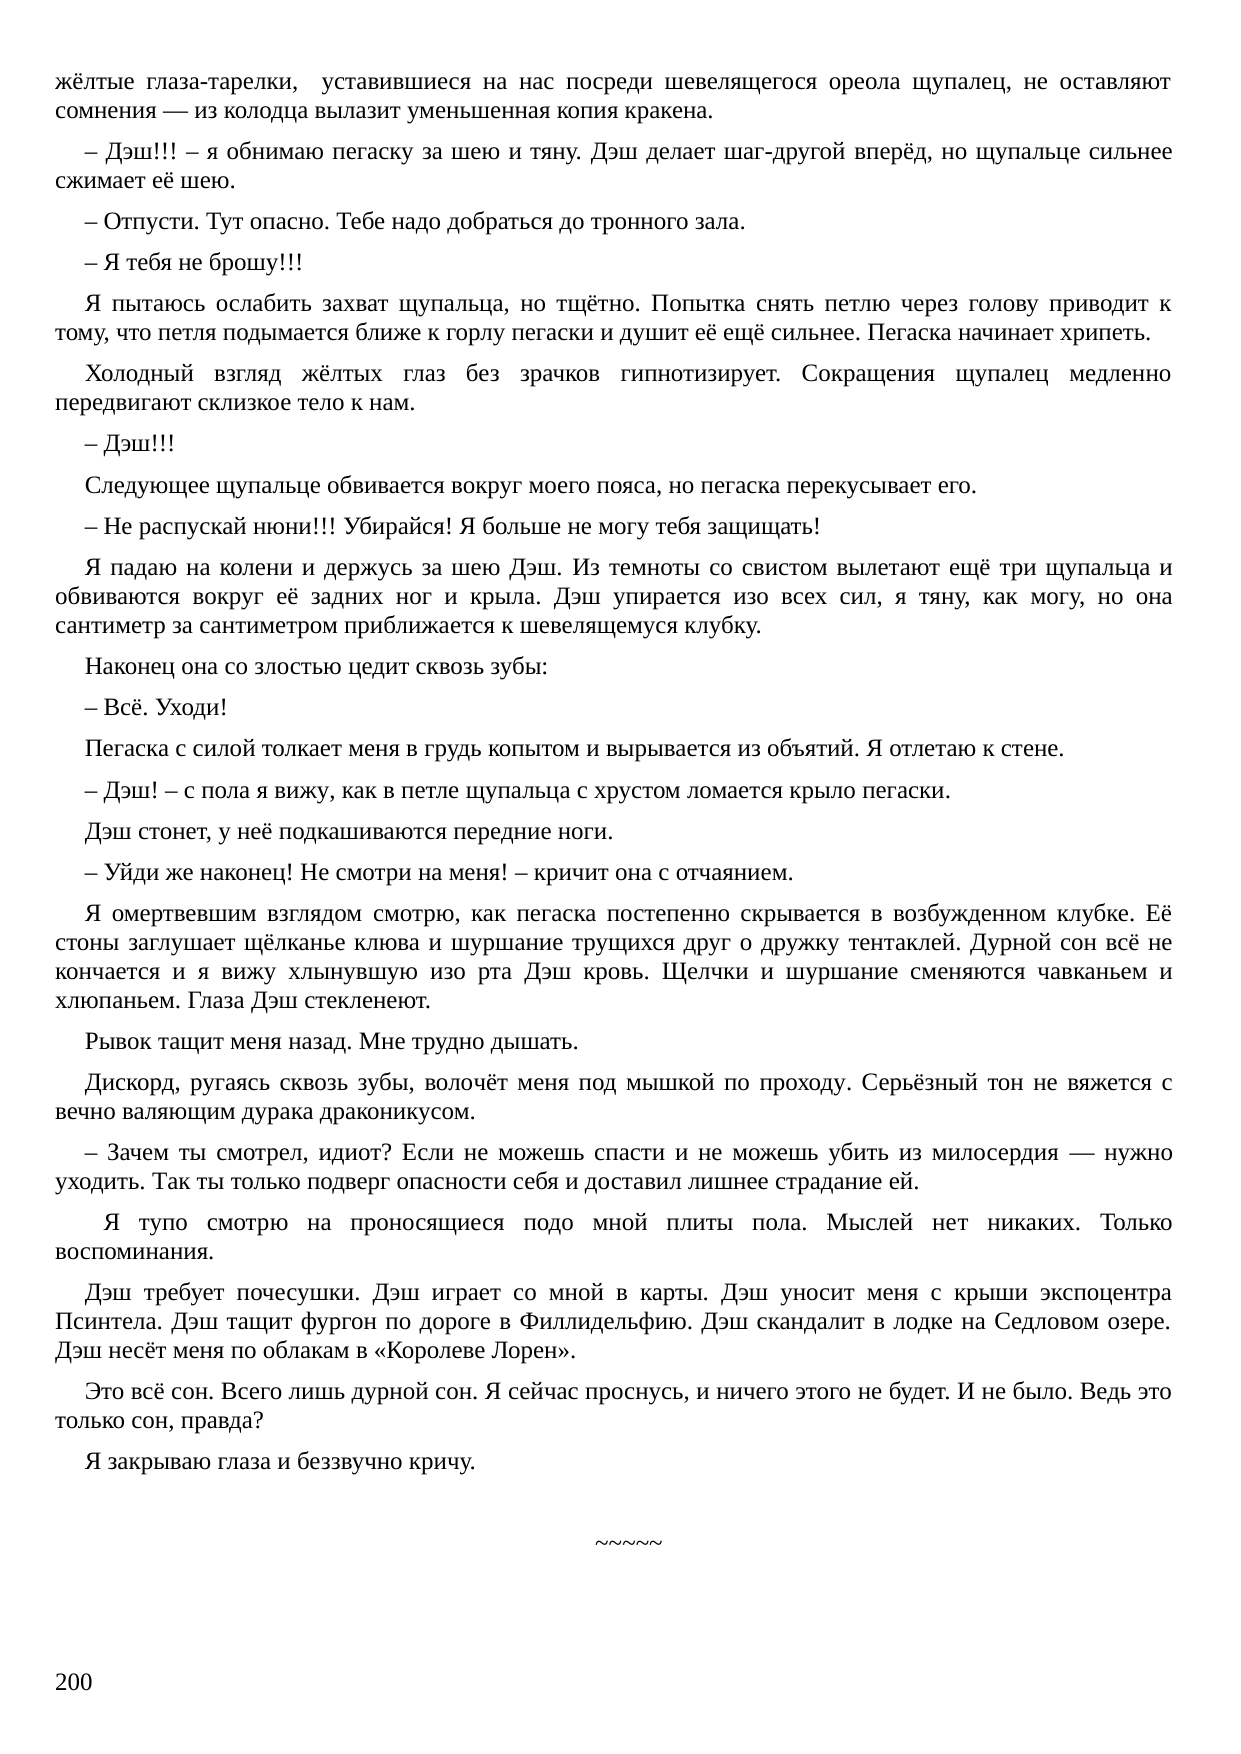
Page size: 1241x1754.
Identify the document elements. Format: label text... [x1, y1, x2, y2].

text – Дэш! – с пола я вижу, как в петле щупальца с хрустом ломается крыло пегаски. [55, 775, 1173, 803]
text – Не распускай нюни!!! Убирайся! Я больше не могу тебя защищать! [55, 511, 1173, 540]
text Пегаска с силой толкает меня в грудь копытом и вырывается из объятий. Я отлетаю к стене. [55, 733, 1173, 762]
text жёлтые глаза-тарелки, уставившиеся на нас посреди шевелящегося ореола щупалец, не оставляют сомнения — из колодца вылазит уменьшенная копия кракена. [55, 66, 1173, 123]
text Следующее щупальце обвивается вокруг моего пояса, но пегаска перекусывает его. [55, 470, 1173, 498]
text Я омертвевшим взглядом смотрю, как пегаска постепенно скрывается в возбужденном клубке. Её стоны заглушает щёлканье клюва и шуршание трущихся друг о дружку тентаклей. Дурной сон всё не кончается и я вижу хлынувшую изо рта Дэш кровь. Щелчки и шуршание сменяются чавканьем и хлюпаньем. Глаза Дэш стекленеют. [55, 898, 1173, 1013]
text – Я тебя не брошу!!! [55, 247, 1173, 276]
text ~~~~~ [55, 1528, 1173, 1557]
text – Дэш!!! [55, 428, 1173, 457]
text Дэш требует почесушки. Дэш играет со мной в карты. Дэш уносит меня с крыши экспоцентра Псинтела. Дэш тащит фургон по дороге в Филлидельфию. Дэш скандалит в лодке на Седловом озере. Дэш несёт меня по облакам в «Королеве Лорен». [55, 1277, 1173, 1363]
text Я закрываю глаза и беззвучно кричу. [55, 1446, 1173, 1475]
text Наконец она со злостью цедит сквозь зубы: [55, 651, 1173, 680]
text – Зачем ты смотрел, идиот? Если не можешь спасти и не можешь убить из милосердия — нужно уходить. Так ты только подверг опасности себя и доставил лишнее страдание ей. [55, 1137, 1173, 1195]
text Холодный взгляд жёлтых глаз без зрачков гипнотизирует. Сокращения щупалец медленно передвигают склизкое тело к нам. [55, 358, 1173, 416]
text – Всё. Уходи! [55, 692, 1173, 721]
text Дэш стонет, у неё подкашиваются передние ноги. [55, 816, 1173, 845]
text Это всё сон. Всего лишь дурной сон. Я сейчас проснусь, и ничего этого не будет. И не было. Ведь это только сон, правда? [55, 1376, 1173, 1433]
text Дискорд, ругаясь сквозь зубы, волочёт меня под мышкой по проходу. Серьёзный тон не вяжется с вечно валяющим дурака драконикусом. [55, 1067, 1173, 1125]
text Я падаю на колени и держусь за шею Дэш. Из темноты со свистом вылетают ещё три щупальца и обвиваются вокруг её задних ног и крыла. Дэш упирается изо всех сил, я тяну, как могу, но она сантиметр за сантиметром приближается к шевелящемуся клубку. [55, 552, 1173, 638]
text Рывок тащит меня назад. Мне трудно дышать. [55, 1026, 1173, 1055]
text – Дэш!!! – я обнимаю пегаску за шею и тяну. Дэш делает шаг-другой вперёд, но щупальце сильнее сжимает её шею. [55, 136, 1173, 193]
text – Уйди же наконец! Не смотри на меня! – кричит она с отчаянием. [55, 857, 1173, 886]
text Я тупо смотрю на проносящиеся подо мной плиты пола. Мыслей нет никаких. Только воспоминания. [55, 1207, 1173, 1265]
text Я пытаюсь ослабить захват щупальца, но тщётно. Попытка снять петлю через голову приводит к тому, что петля подымается ближе к горлу пегаски и душит её ещё сильнее. Пегаска начинает хрипеть. [55, 288, 1173, 346]
text – Отпусти. Тут опасно. Тебе надо добраться до тронного зала. [55, 206, 1173, 235]
